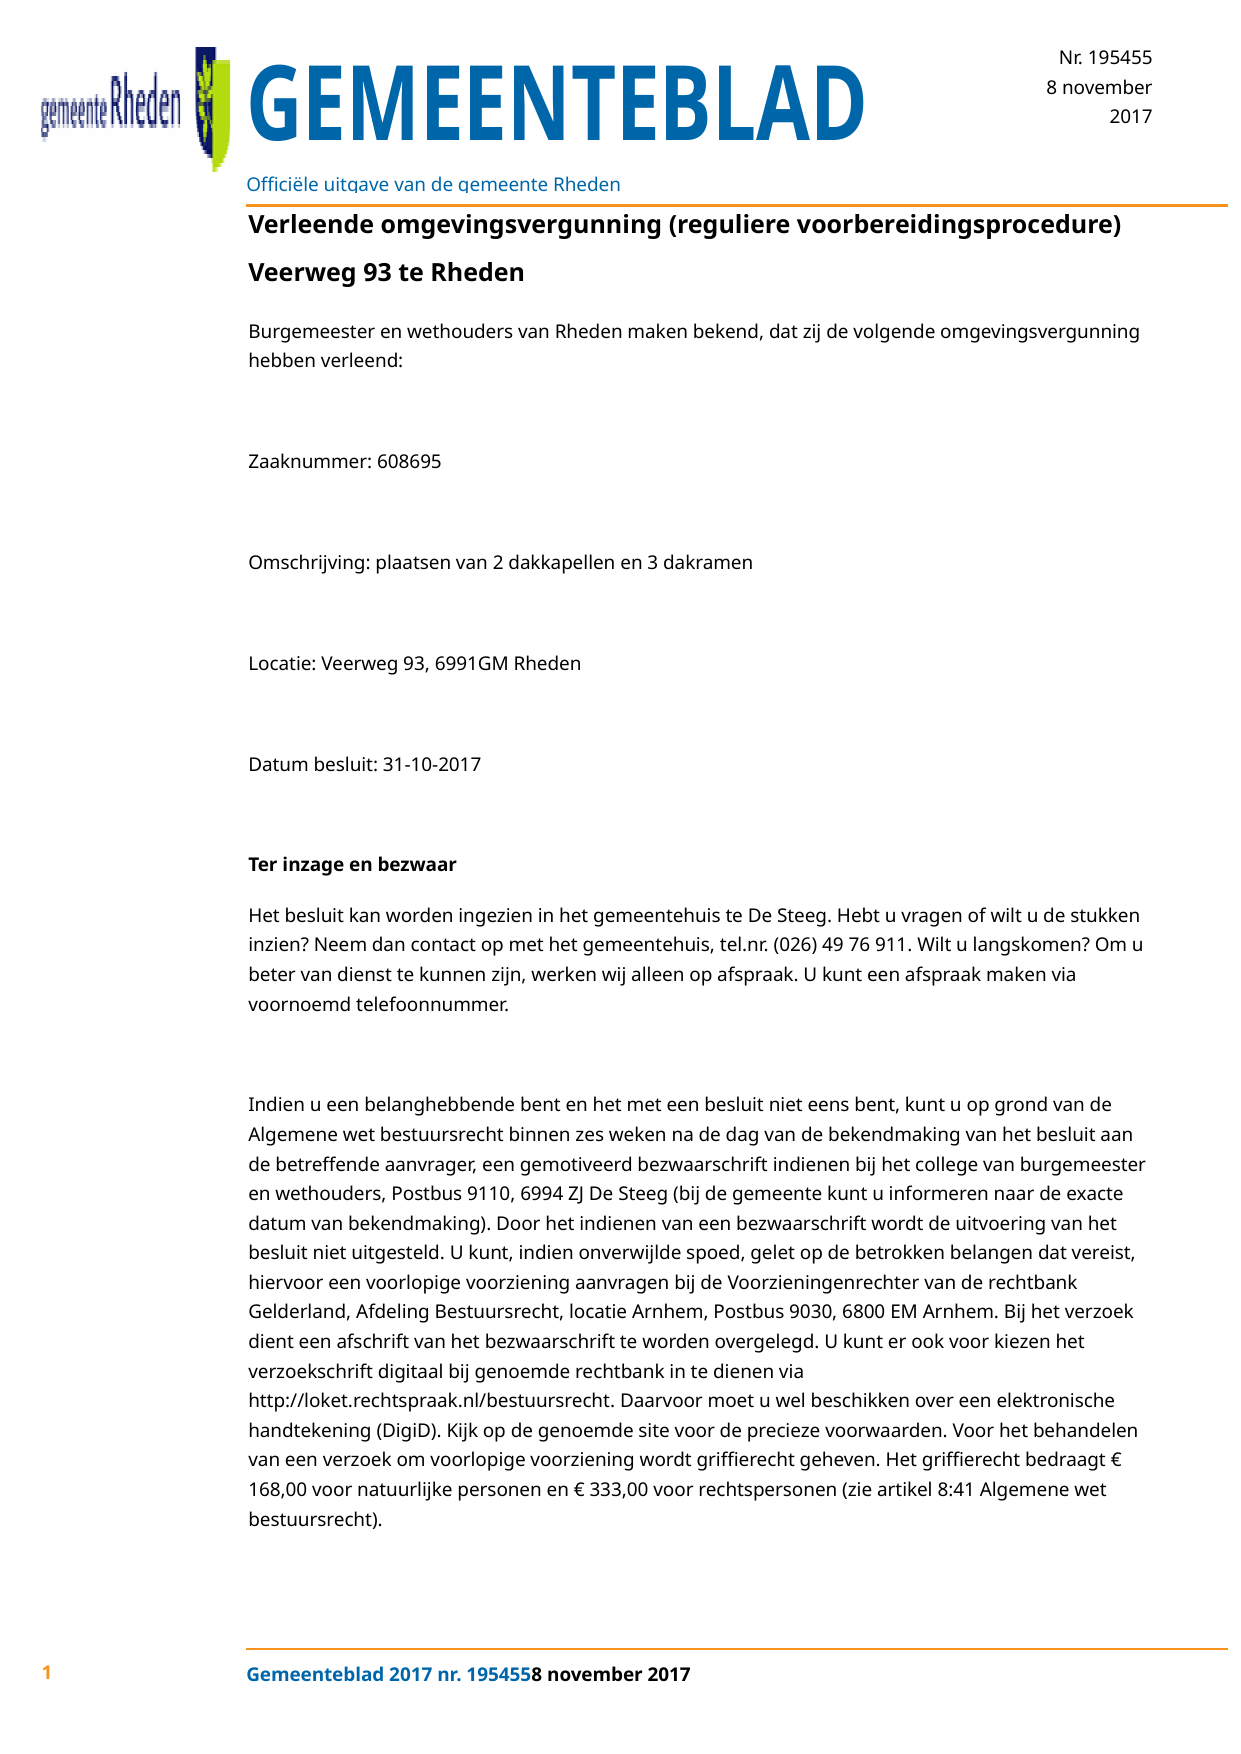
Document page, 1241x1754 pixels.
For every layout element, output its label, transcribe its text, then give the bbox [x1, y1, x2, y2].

text Het besluit kan worden ingezien in het gemeentehuis te De Steeg. Hebt u vragen of wilt u de stukken inzien? Neem dan contact op met het gemeentehuis, tel.nr. (026) 49 76 911. Wilt u langskomen? Om u beter van dienst te kunnen zijn, werken wij alleen op afspraak. U kunt een afspraak maken via voornoemd telefoonnummer. [248, 902, 1152, 1017]
text Omschrijving: plaatsen van 2 dakkapellen en 3 dakramen [248, 549, 1152, 575]
text Zaaknummer: 608695 [248, 448, 1152, 474]
picture [41, 47, 231, 172]
text Burgemeester en wethouders van Rheden maken bekend, dat zij de volgende omgevingsvergunning hebben verleend: [248, 318, 1152, 373]
text Indien u een belanghebbende bent en het met een besluit niet eens bent, kunt u op grond van de Algemene wet bestuursrecht binnen zes weken na de dag van de bekendmaking van het besluit aan de betreffende aanvrager, een gemotiveerd bezwaarschrift indienen bij het college van burgemeester en wethouders, Postbus 9110, 6994 ZJ De Steeg (bij de gemeente kunt u informeren naar de exacte datum van bekendmaking). Door het indienen van een bezwaarschrift wordt de uitvoering van het besluit niet uitgesteld. U kunt, indien onverwijlde spoed, gelet op de betrokken belangen dat vereist, hiervoor een voorlopige voorziening aanvragen bij de Voorzieningenrechter van de rechtbank Gelderland, Afdeling Bestuursrecht, locatie Arnhem, Postbus 9030, 6800 EM Arnhem. Bij het verzoek dient een afschrift van het bezwaarschrift te worden overgelegd. U kunt er ook voor kiezen het verzoekschrift digitaal bij genoemde rechtbank in te dienen via http://loket.rechtspraak.nl/bestuursrecht. Daarvoor moet u wel beschikken over een elektronische handtekening (DigiD). Kijk op de genoemde site voor de precieze voorwaarden. Voor het behandelen van een verzoek om voorlopige voorziening wordt griffierecht geheven. Het griffierecht bedraagt € 168,00 voor natuurlijke personen en € 333,00 voor rechtspersonen (zie artikel 8:41 Algemene wet bestuursrecht). [248, 1092, 1152, 1532]
text Locatie: Veerweg 93, 6991GM Rheden [248, 650, 1152, 676]
text Ter inzage en bezwaar [248, 852, 1152, 877]
text Verleende omgevingsvergunning (reguliere voorbereidingsprocedure) Veerweg 93 te Rheden [248, 207, 1152, 288]
text Datum besluit: 31-10-2017 [248, 751, 1152, 777]
